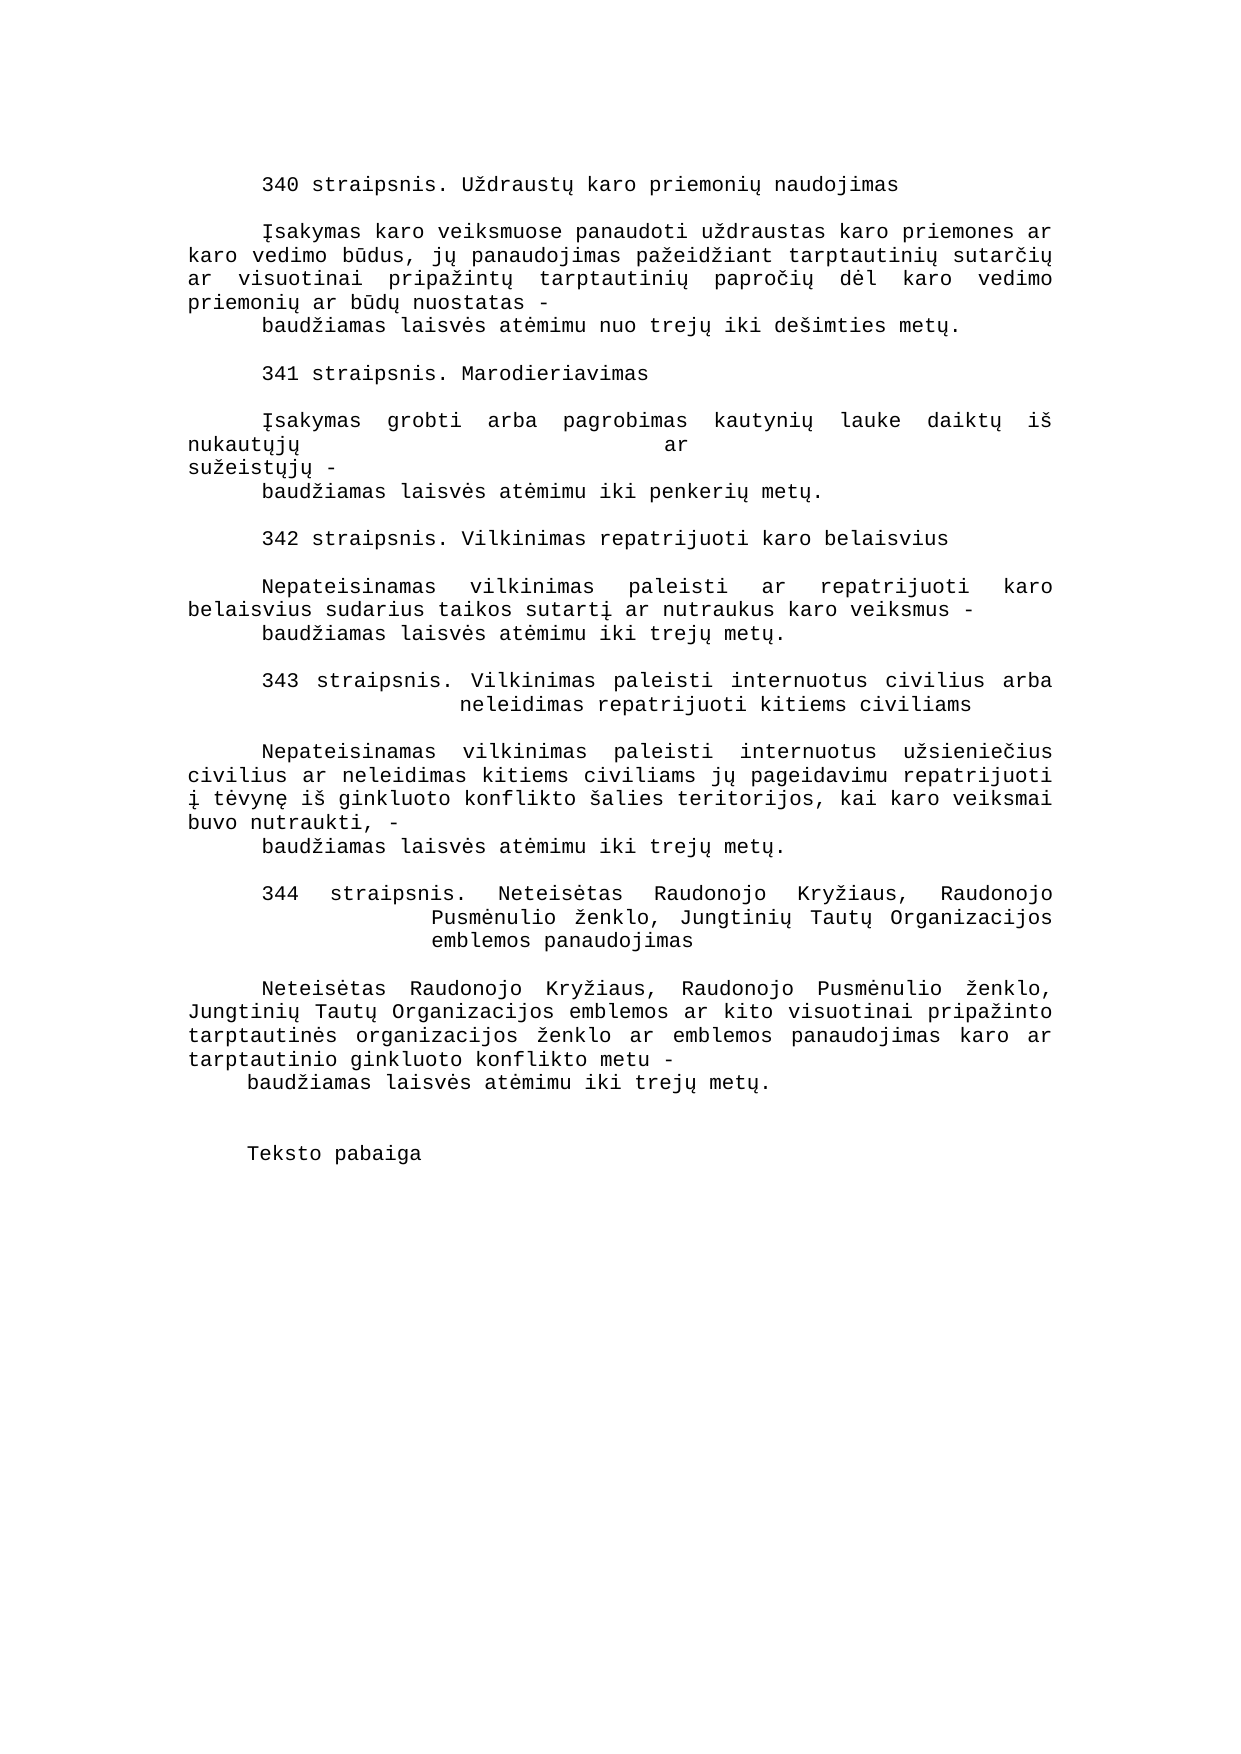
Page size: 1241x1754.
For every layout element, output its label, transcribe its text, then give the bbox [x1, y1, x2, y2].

text Teksto pabaiga [187, 1143, 1053, 1167]
text Nepateisinamas vilkinimas paleisti ar repatrijuoti karo belaisvius sudarius taikos sutartį ar nutraukus karo veiksmus - [187, 576, 1053, 623]
text 341 straipsnis. Marodieriavimas [187, 363, 1053, 386]
text baudžiamas laisvės atėmimu iki trejų metų. [187, 836, 1053, 859]
text 344 straipsnis. Neteisėtas Raudonojo Kryžiaus, Raudonojo Pusmėnulio ženklo, Jungtinių Tautų Organizacijos emblemos panaudojimas [261, 883, 1053, 954]
text baudžiamas laisvės atėmimu nuo trejų iki dešimties metų. [187, 316, 1053, 339]
text 340 straipsnis. Uždraustų karo priemonių naudojimas [187, 174, 1053, 197]
text 342 straipsnis. Vilkinimas repatrijuoti karo belaisvius [187, 528, 1053, 552]
text baudžiamas laisvės atėmimu iki trejų metų. [187, 1072, 1053, 1096]
text baudžiamas laisvės atėmimu iki penkerių metų. [187, 481, 1053, 505]
text baudžiamas laisvės atėmimu iki trejų metų. [187, 623, 1053, 647]
text Įsakymas karo veiksmuose panaudoti uždraustas karo priemones ar karo vedimo būdus, jų panaudojimas pažeidžiant tarptautinių sutarčių ar visuotinai pripažintų tarptautinių papročių dėl karo vedimo priemonių ar būdų nuostatas - [187, 221, 1053, 316]
text Įsakymas grobti arba pagrobimas kautynių lauke daiktų iš nukautųjų ar sužeistųjų - [187, 410, 1053, 481]
text 343 straipsnis. Vilkinimas paleisti internuotus civilius arba neleidimas repatrijuoti kitiems civiliams [261, 670, 1053, 717]
text Nepateisinamas vilkinimas paleisti internuotus užsieniečius civilius ar neleidimas kitiems civiliams jų pageidavimu repatrijuoti į tėvynę iš ginkluoto konflikto šalies teritorijos, kai karo veiksmai buvo nutraukti, - [187, 741, 1053, 836]
text Neteisėtas Raudonojo Kryžiaus, Raudonojo Pusmėnulio ženklo, Jungtinių Tautų Organizacijos emblemos ar kito visuotinai pripažinto tarptautinės organizacijos ženklo ar emblemos panaudojimas karo ar tarptautinio ginkluoto konflikto metu - [187, 978, 1053, 1072]
